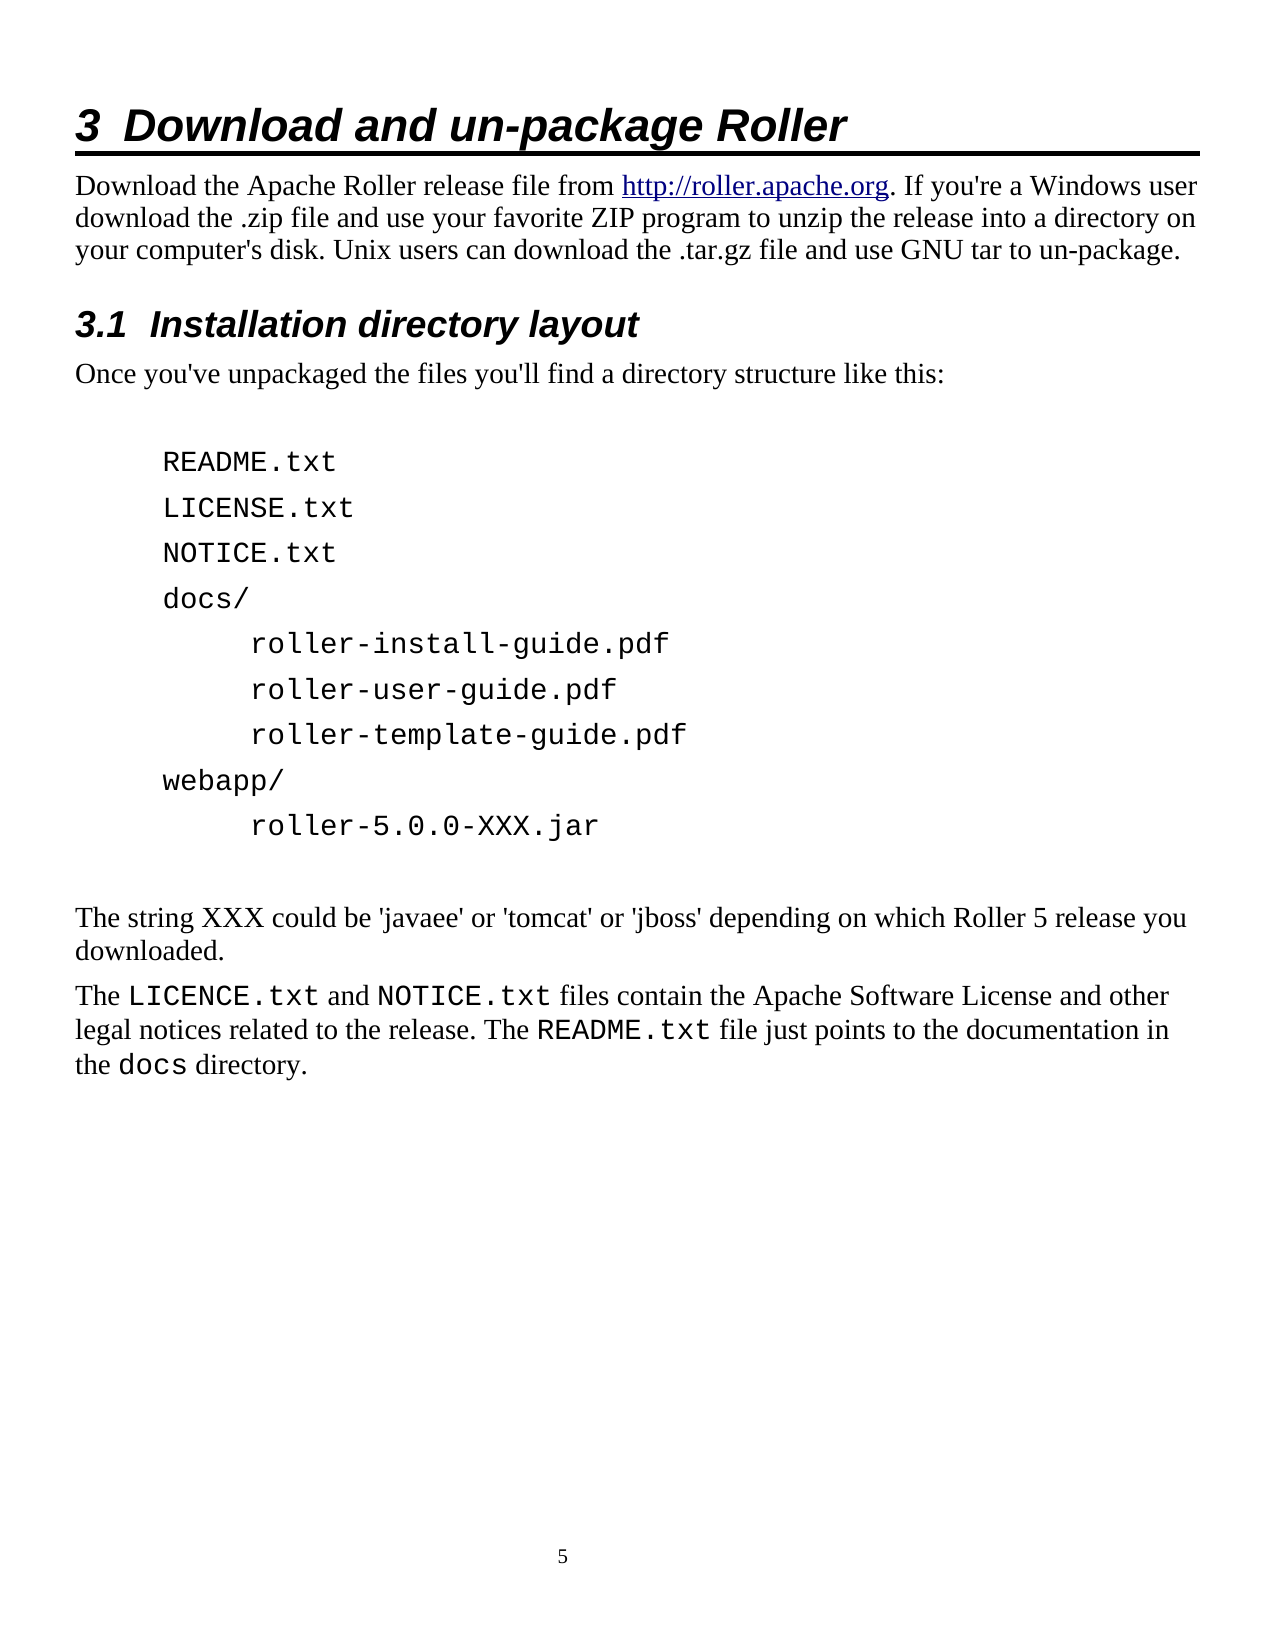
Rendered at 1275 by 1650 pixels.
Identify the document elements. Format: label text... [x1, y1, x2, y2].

text LICENSE.txt [75, 493, 1200, 526]
text Download the Apache Roller release file from http://roller.apache.org. If you're a Windows user download the .zip file and use your favorite ZIP program to unzip the release into a directory on your computer's disk. Unix users can download the .tar.gz file and use GNU tar to un-package. [75, 169, 1200, 266]
subtitle Download and un-package Roller [75, 100, 1200, 151]
text webapp/ [75, 766, 1200, 799]
text roller-install-guide.pdf [75, 629, 1200, 662]
text The string XXX could be 'javaee' or 'tomcat' or 'jboss' depending on which Roller 5 release you downloaded. [75, 902, 1200, 966]
text roller-5.0.0-XXX.jar [75, 811, 1200, 844]
text NOTICE.txt [75, 538, 1200, 571]
text The LICENCE.txt and NOTICE.txt files contain the Apache Software License and other legal notices related to the release. The README.txt file just points to the documentation in the docs directory. [75, 979, 1200, 1083]
text docs/ [75, 584, 1200, 617]
text roller-template-guide.pdf [75, 720, 1200, 753]
text Once you've unpackaged the files you'll find a directory structure like this: [75, 358, 1200, 390]
text roller-user-guide.pdf [75, 675, 1200, 708]
text README.txt [75, 447, 1200, 480]
subtitle Installation directory layout [75, 303, 1200, 345]
